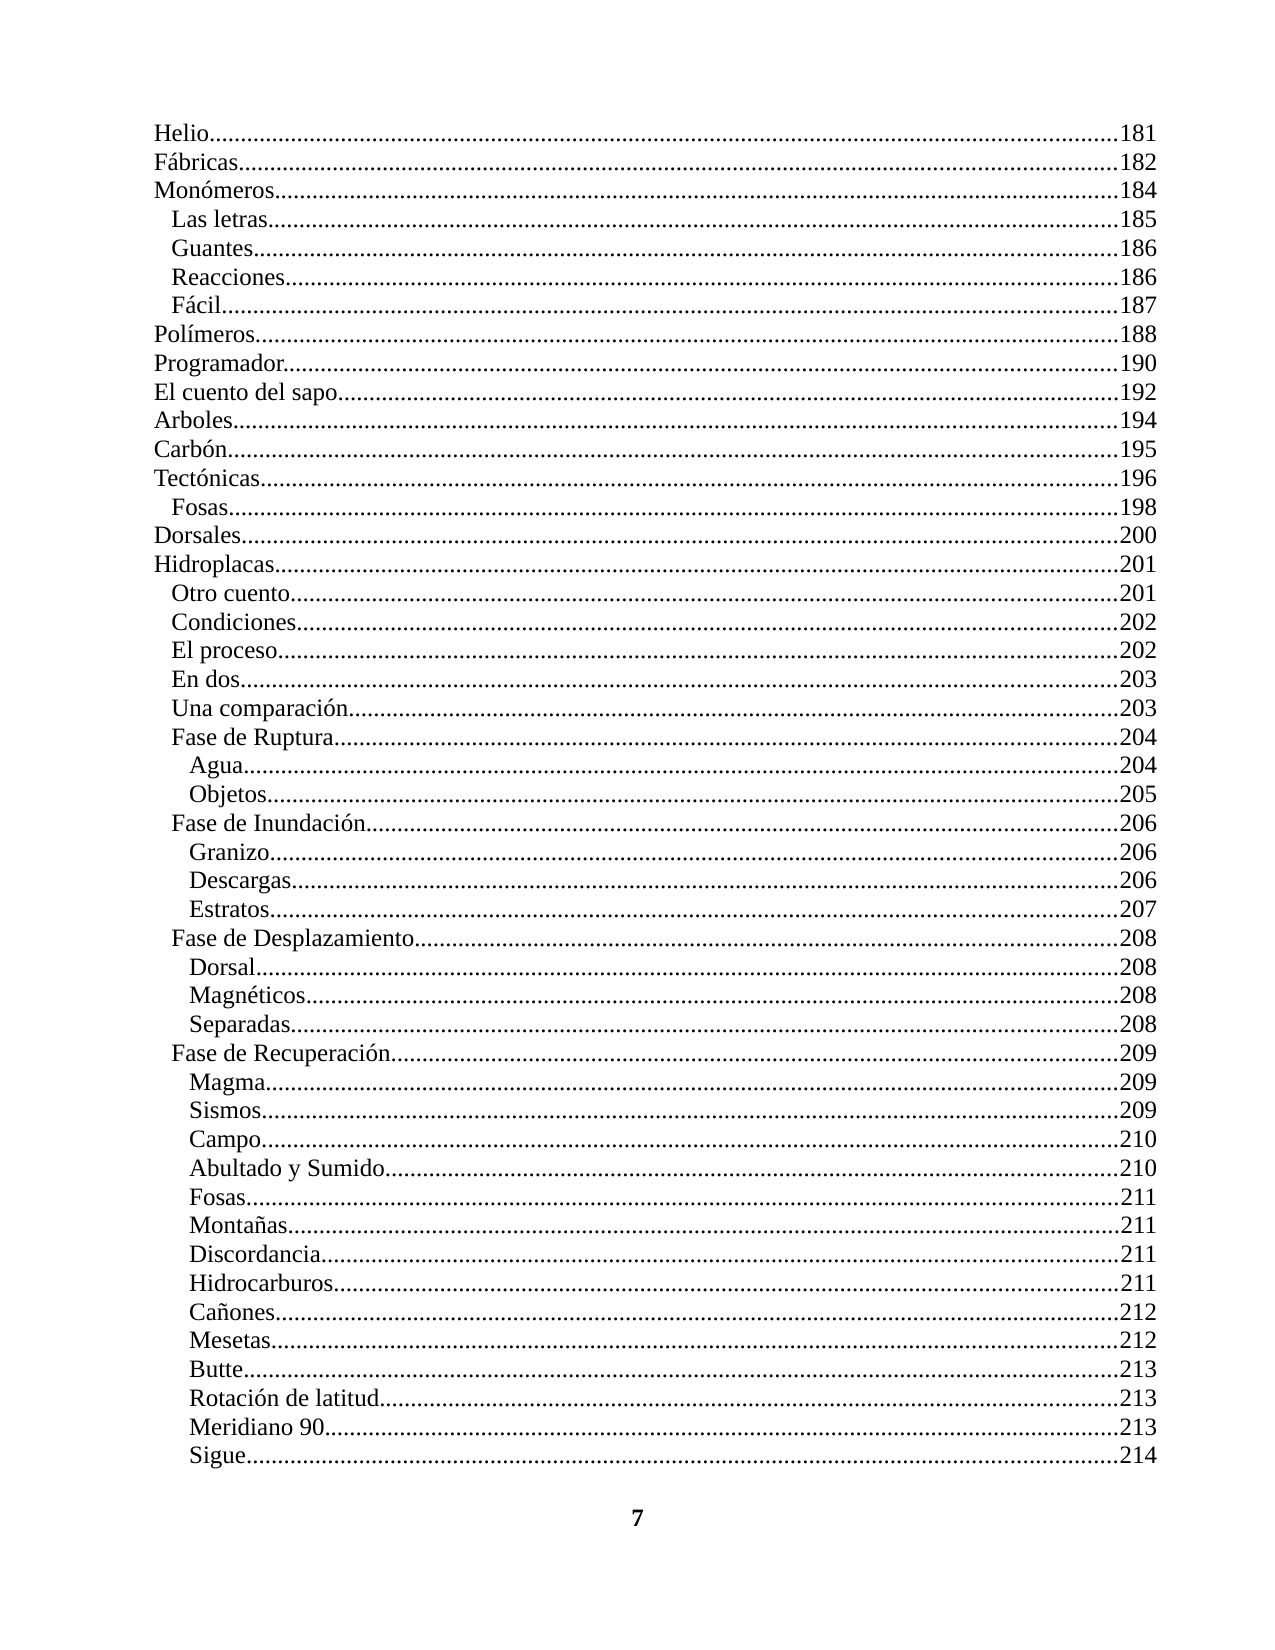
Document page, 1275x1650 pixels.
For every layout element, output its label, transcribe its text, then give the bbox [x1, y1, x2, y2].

text Condiciones. 202 [171, 607, 1157, 636]
text Sigue. 214 [189, 1441, 1157, 1469]
text Tectónicas. 196 [153, 463, 1157, 492]
text Reacciones. 186 [171, 262, 1157, 291]
text Fase de Desplazamiento. 208 [171, 923, 1157, 952]
text Hidroplacas. 201 [153, 549, 1157, 578]
text Las letras. 185 [171, 204, 1157, 233]
text El proceso. 202 [171, 636, 1157, 664]
text Separadas. 208 [189, 1009, 1157, 1038]
text Montañas. 211 [189, 1211, 1157, 1239]
text Butte. 213 [189, 1354, 1157, 1383]
text Fábricas. 182 [153, 147, 1157, 176]
text Fácil. 187 [171, 291, 1157, 319]
text Campo. 210 [189, 1124, 1157, 1153]
text Dorsales. 200 [153, 521, 1157, 549]
text Hidrocarburos. 211 [189, 1268, 1157, 1297]
text Agua. 204 [189, 751, 1157, 779]
text Carbón. 195 [153, 434, 1157, 463]
text Cañones. 212 [189, 1297, 1157, 1326]
text Discordancia. 211 [189, 1239, 1157, 1268]
text Fase de Recuperación. 209 [171, 1038, 1157, 1067]
text Guantes. 186 [171, 233, 1157, 262]
text Una comparación. 203 [171, 693, 1157, 722]
text Meridiano 90. 213 [189, 1412, 1157, 1441]
text Fosas. 198 [171, 492, 1157, 521]
text Fosas. 211 [189, 1182, 1157, 1211]
text Otro cuento. 201 [171, 578, 1157, 607]
text El cuento del sapo. 192 [153, 377, 1157, 406]
text Dorsal. 208 [189, 952, 1157, 981]
text Magma. 209 [189, 1067, 1157, 1096]
text En dos. 203 [171, 664, 1157, 693]
text Monómeros. 184 [153, 176, 1157, 204]
text Mesetas. 212 [189, 1326, 1157, 1354]
text Estratos. 207 [189, 894, 1157, 923]
text Fase de Inundación. 206 [171, 808, 1157, 837]
text Programador. 190 [153, 348, 1157, 377]
text Fase de Ruptura. 204 [171, 722, 1157, 751]
text Granizo. 206 [189, 837, 1157, 866]
text Objetos. 205 [189, 779, 1157, 808]
text Descargas. 206 [189, 866, 1157, 894]
text Helio. 181 [153, 118, 1157, 147]
text Abultado y Sumido. 210 [189, 1153, 1157, 1182]
text Rotación de latitud. 213 [189, 1383, 1157, 1412]
text Sismos. 209 [189, 1096, 1157, 1124]
text Arboles. 194 [153, 406, 1157, 434]
text Polímeros. 188 [153, 319, 1157, 348]
text Magnéticos. 208 [189, 981, 1157, 1009]
